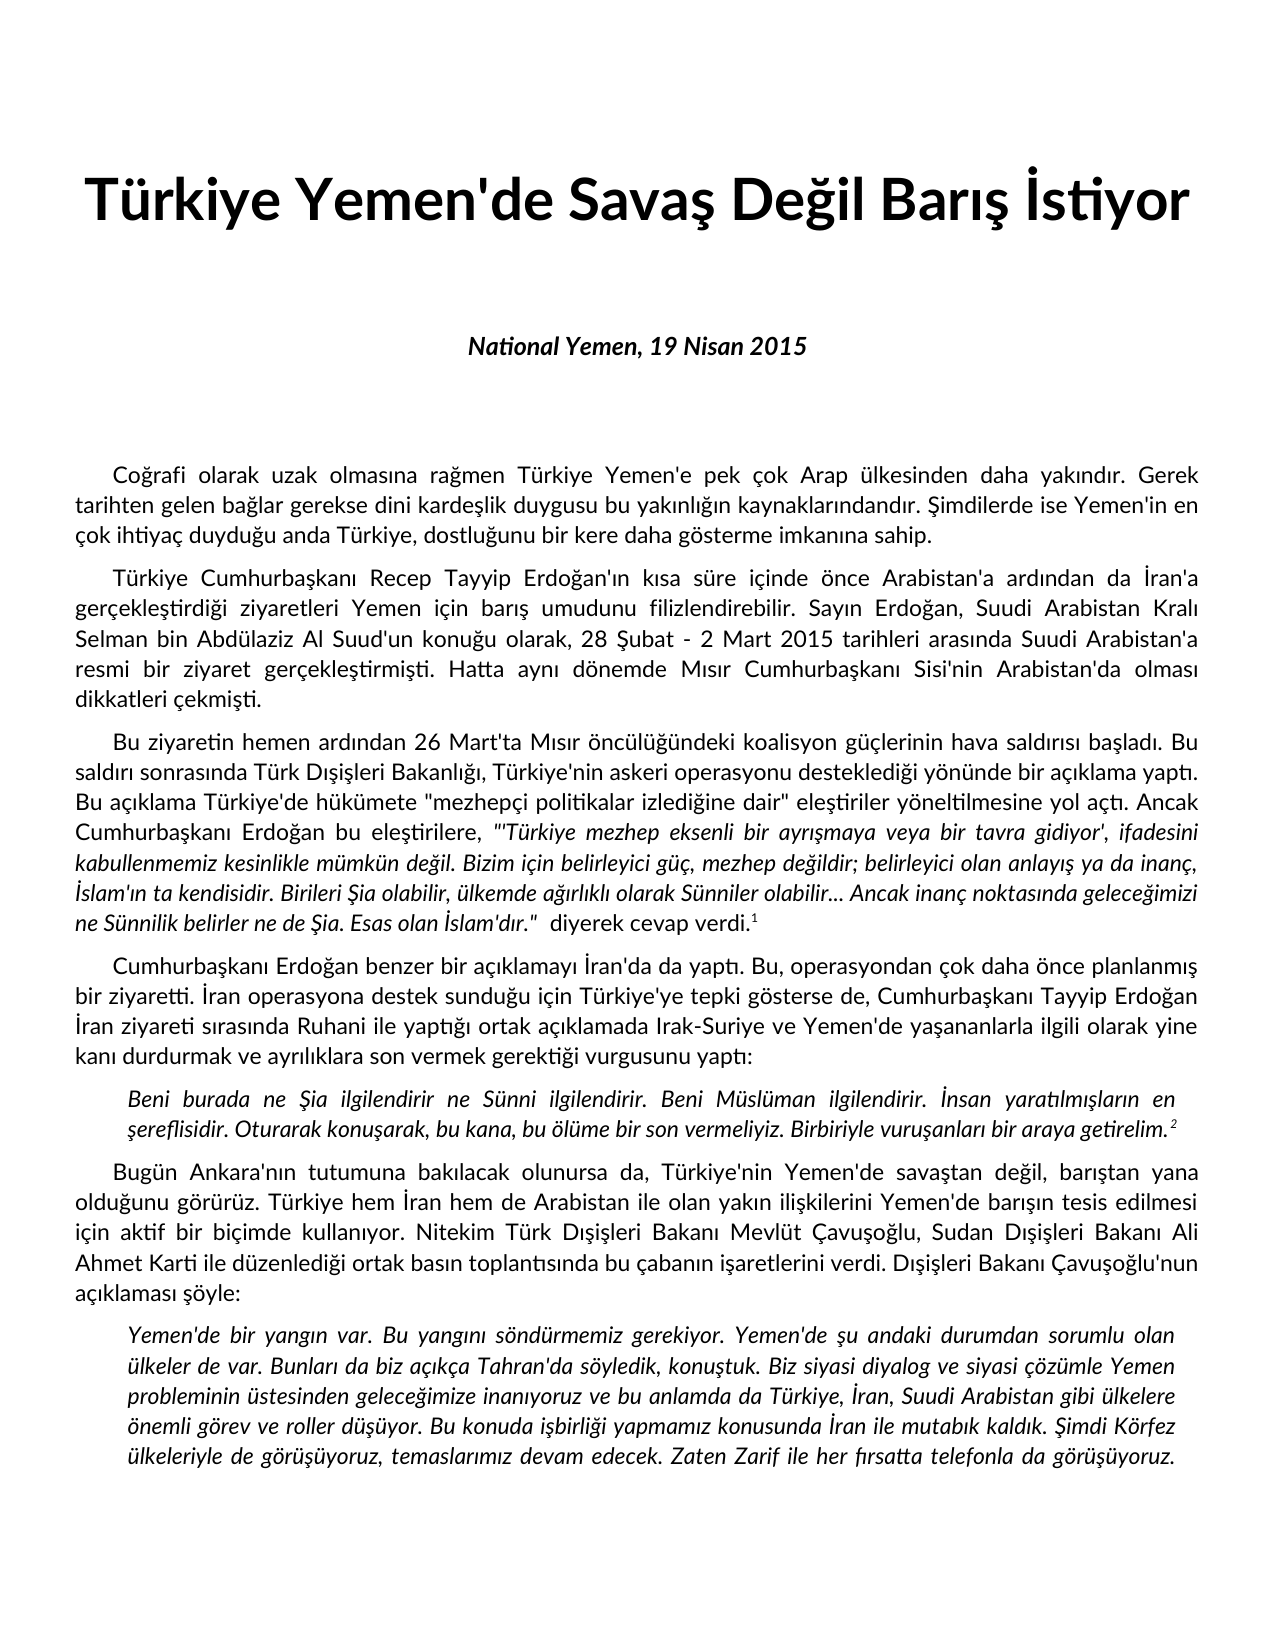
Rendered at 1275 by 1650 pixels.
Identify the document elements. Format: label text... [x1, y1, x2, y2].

subtitle Türkiye Yemen'de Savaş Değil Barış İstiyor [75, 162, 1200, 232]
text Yemen'de bir yangın var. Bu yangını söndürmemiz gerekiyor. Yemen'de şu andaki durumdan sorumlu olan ülkeler de var. Bunları da biz açıkça Tahran'da söyledik, konuştuk. Biz siyasi diyalog ve siyasi çözümle Yemen probleminin üstesinden geleceğimize inanıyoruz ve bu anlamda da Türkiye, İran, Suudi Arabistan gibi ülkelere önemli görev ve roller düşüyor. Bu konuda işbirliği yapmamız konusunda İran ile mutabık kaldık. Şimdi Körfez ülkeleriyle de görüşüyoruz, temaslarımız devam edecek. Zaten Zarif ile her fırsatta telefonla da görüşüyoruz. [127, 1321, 1177, 1469]
text Beni burada ne Şia ilgilendirir ne Sünni ilgilendirir. Beni Müslüman ilgilendirir. İnsan yaratılmışların en şereflisidir. Oturarak konuşarak, bu kana, bu ölüme bir son vermeliyiz. Birbiriyle vuruşanları bir araya getirelim.2 [127, 1085, 1177, 1142]
text Coğrafi olarak uzak olmasına rağmen Türkiye Yemen'e pek çok Arap ülkesinden daha yakındır. Gerek tarihten gelen bağlar gerekse dini kardeşlik duygusu bu yakınlığın kaynaklarındandır. Şimdilerde ise Yemen'in en çok ihtiyaç duyduğu anda Türkiye, dostluğunu bir kere daha gösterme imkanına sahip. [75, 461, 1200, 549]
text Türkiye Cumhurbaşkanı Recep Tayyip Erdoğan'ın kısa süre içinde önce Arabistan'a ardından da İran'a gerçekleştirdiği ziyaretleri Yemen için barış umudunu filizlendirebilir. Sayın Erdoğan, Suudi Arabistan Kralı Selman bin Abdülaziz Al Suud'un konuğu olarak, 28 Şubat - 2 Mart 2015 tarihleri arasında Suudi Arabistan'a resmi bir ziyaret gerçekleştirmişti. Hatta aynı dönemde Mısır Cumhurbaşkanı Sisi'nin Arabistan'da olması dikkatleri çekmişti. [75, 564, 1200, 712]
text Bugün Ankara'nın tutumuna bakılacak olunursa da, Türkiye'nin Yemen'de savaştan değil, barıştan yana olduğunu görürüz. Türkiye hem İran hem de Arabistan ile olan yakın ilişkilerini Yemen'de barışın tesis edilmesi için aktif bir biçimde kullanıyor. Nitekim Türk Dışişleri Bakanı Mevlüt Çavuşoğlu, Sudan Dışişleri Bakanı Ali Ahmet Karti ile düzenlediği ortak basın toplantısında bu çabanın işaretlerini verdi. Dışişleri Bakanı Çavuşoğlu'nun açıklaması şöyle: [75, 1158, 1200, 1306]
text Cumhurbaşkanı Erdoğan benzer bir açıklamayı İran'da da yaptı. Bu, operasyondan çok daha önce planlanmış bir ziyaretti. İran operasyona destek sunduğu için Türkiye'ye tepki gösterse de, Cumhurbaşkanı Tayyip Erdoğan İran ziyareti sırasında Ruhani ile yaptığı ortak açıklamada Irak-Suriye ve Yemen'de yaşananlarla ilgili olarak yine kanı durdurmak ve ayrılıklara son vermek gerektiği vurgusunu yaptı: [75, 951, 1200, 1069]
text National Yemen, 19 Nisan 2015 [75, 330, 1200, 360]
text Bu ziyaretin hemen ardından 26 Mart'ta Mısır öncülüğündeki koalisyon güçlerinin hava saldırısı başladı. Bu saldırı sonrasında Türk Dışişleri Bakanlığı, Türkiye'nin askeri operasyonu desteklediği yönünde bir açıklama yaptı. Bu açıklama Türkiye'de hükümete "mezhepçi politikalar izlediğine dair" eleştiriler yöneltilmesine yol açtı. Ancak Cumhurbaşkanı Erdoğan bu eleştirilere, "'Türkiye mezhep eksenli bir ayrışmaya veya bir tavra gidiyor', ifadesini kabullenmemiz kesinlikle mümkün değil. Bizim için belirleyici güç, mezhep değildir; belirleyici olan anlayış ya da inanç, İslam'ın ta kendisidir. Birileri Şia olabilir, ülkemde ağırlıklı olarak Sünniler olabilir... Ancak inanç noktasında geleceğimizi ne Sünnilik belirler ne de Şia. Esas olan İslam'dır." diyerek cevap verdi.1 [75, 727, 1200, 936]
